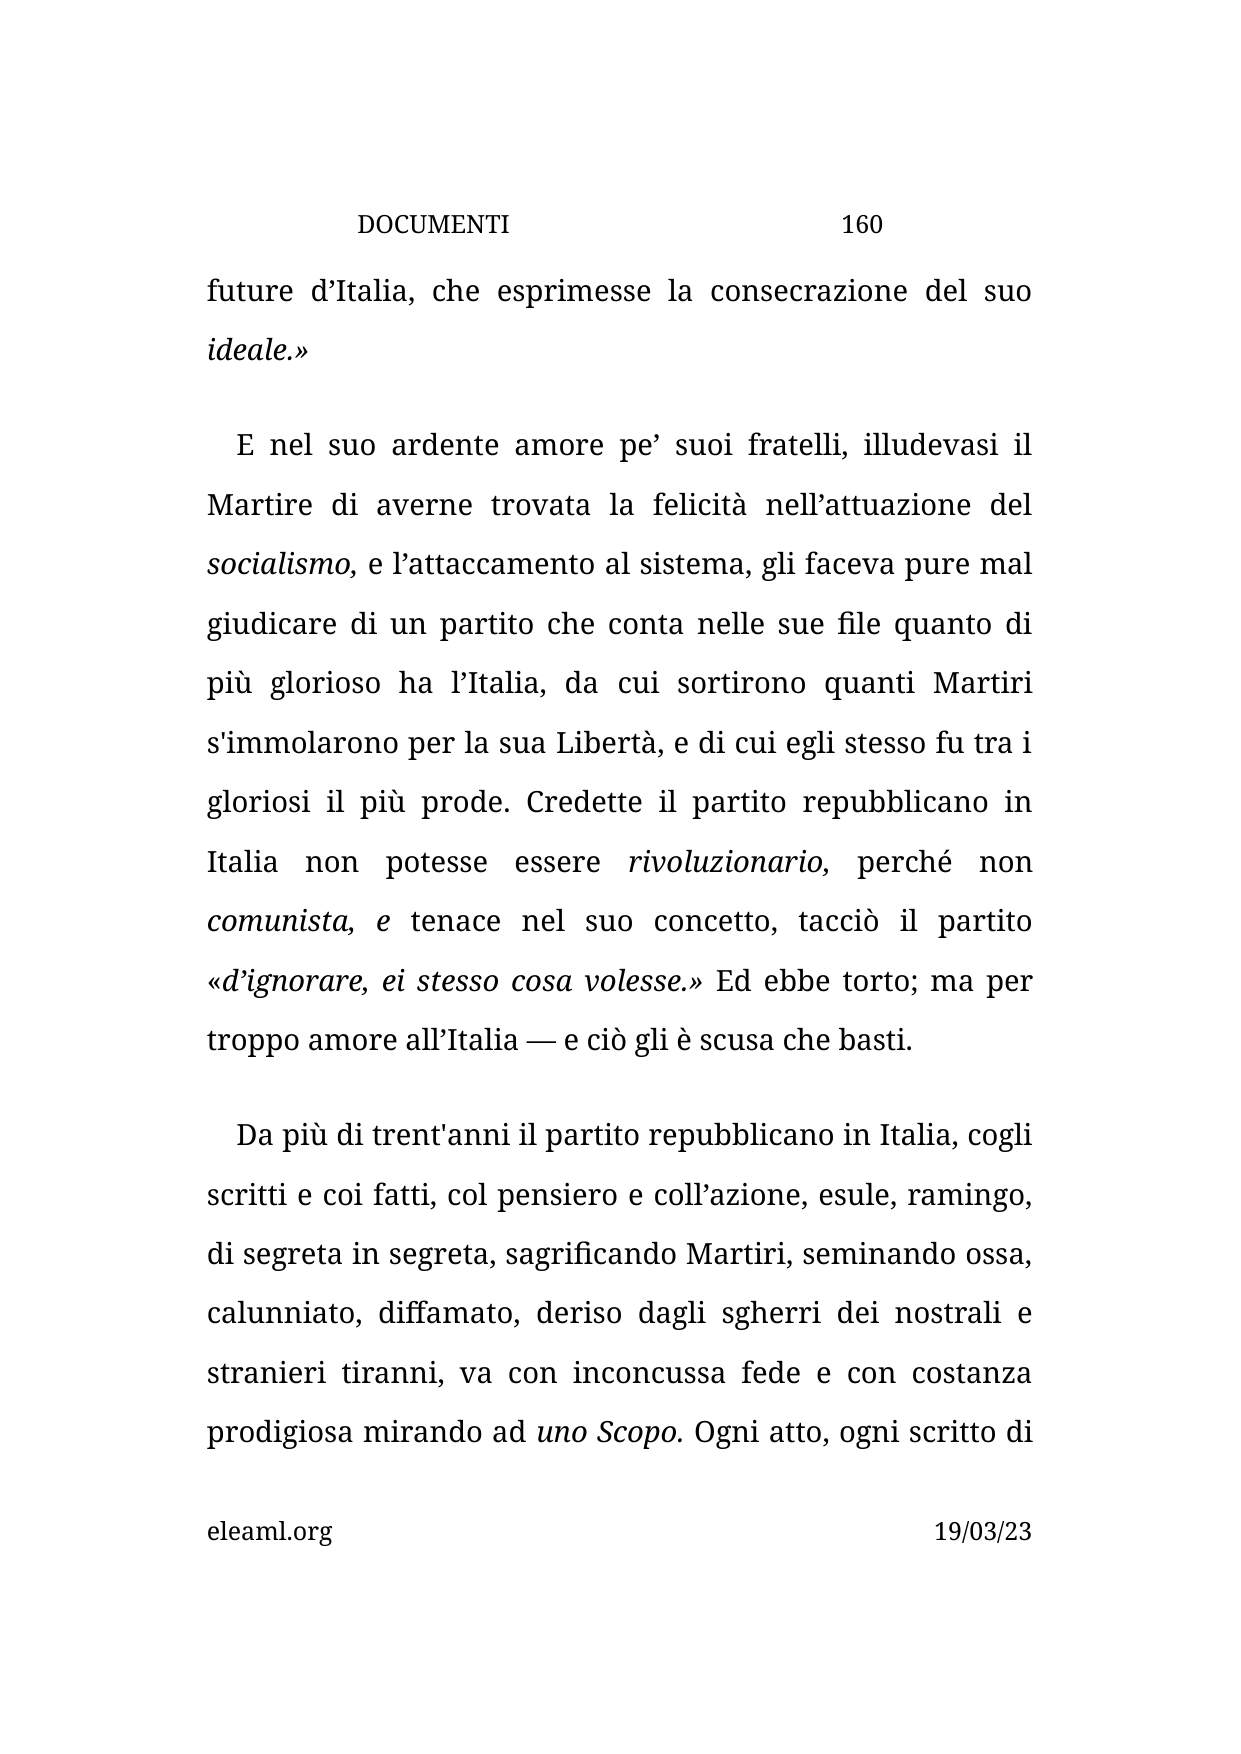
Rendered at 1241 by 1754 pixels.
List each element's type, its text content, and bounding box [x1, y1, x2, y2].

text E nel suo ardente amore pe’ suoi fratelli, illudevasi il Martire di averne trovata la felicità nell’attuazione del socialismo, e l’attaccamento al sistema, gli faceva pure mal giudicare di un partito che conta nelle sue file quanto di più glorioso ha l’Italia, da cui sortirono quanti Martiri s'immolarono per la sua Libertà, e di cui egli stesso fu tra i gloriosi il più prode. Credette il partito repubblicano in Italia non potesse essere rivoluzionario, perché non comunista, e tenace nel suo concetto, tacciò il partito «d’ignorare, ei stesso cosa volesse.» Ed ebbe torto; ma per troppo amore all’Italia — e ciò gli è scusa che basti. [207, 424, 1033, 1059]
text future d’Italia, che esprimesse la consecrazione del suo ideale.» [207, 270, 1033, 369]
text Da più di trent'anni il partito repubblicano in Italia, cogli scritti e coi fatti, col pensiero e coll’azione, esule, ramingo, di segreta in segreta, sagrificando Martiri, seminando ossa, calunniato, diffamato, deriso dagli sgherri dei nostrali e stranieri tiranni, va con inconcussa fede e con costanza prodigiosa mirando ad uno Scopo. Ogni atto, ogni scritto di [207, 1114, 1033, 1451]
